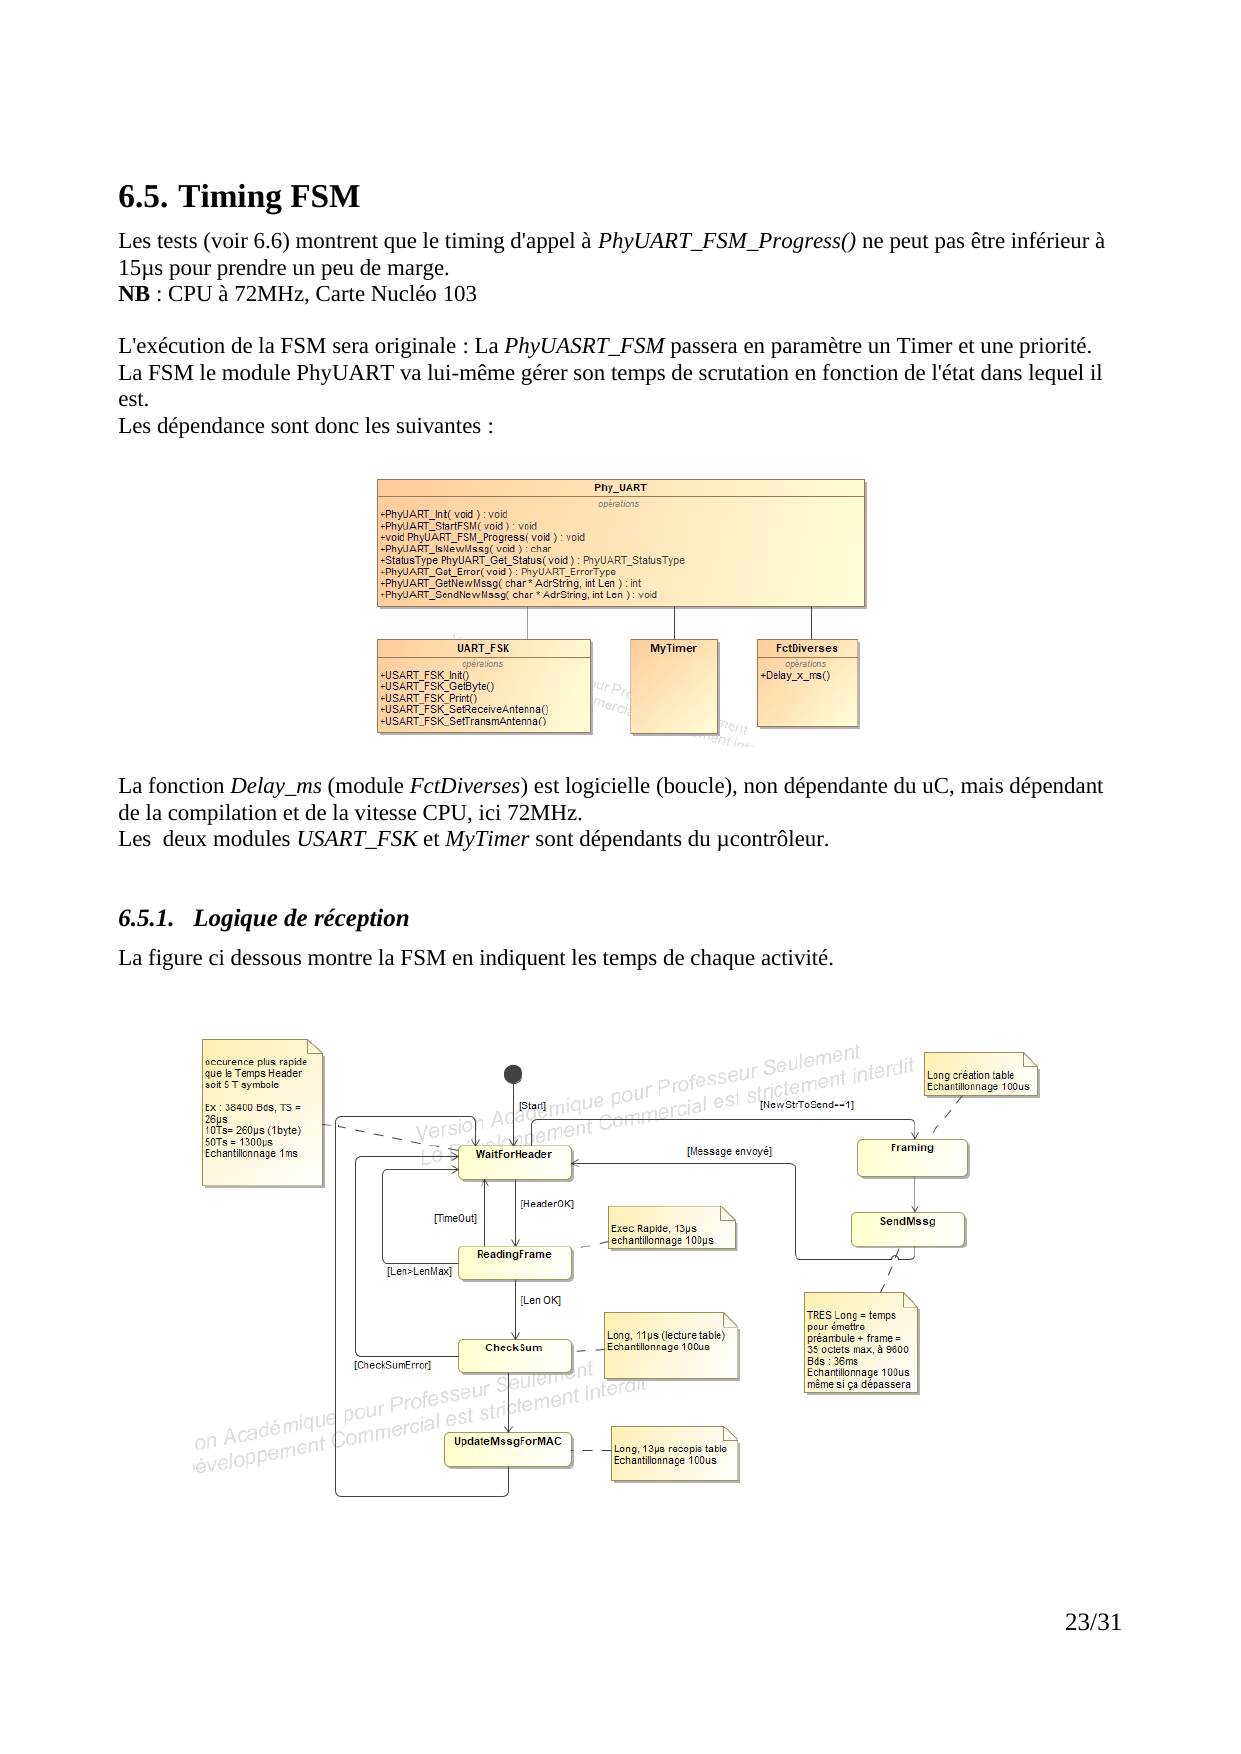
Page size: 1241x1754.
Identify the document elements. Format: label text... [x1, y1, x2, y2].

text Les tests (voir 6.6) montrent que le timing d'appel à PhyUART_FSM_Progress() ne peut pas être inférieur à 15µs pour prendre un peu de marge. [118, 227, 1122, 280]
subtitle Logique de réception [118, 903, 1122, 932]
text L'exécution de la FSM sera originale : La PhyUASRT_FSM passera en paramètre un Timer et une priorité. La FSM le module PhyUART va lui-même gérer son temps de scrutation en fonction de l'état dans lequel il est. [118, 333, 1122, 412]
subtitle Timing FSM [118, 176, 1122, 215]
text La figure ci dessous montre la FSM en indiquent les temps de chaque activité. [118, 944, 1122, 970]
text Les deux modules USART_FSK et MyTimer sont dépendants du µcontrôleur. [118, 825, 1122, 851]
text La fonction Delay_ms (module FctDiverses) est logicielle (boucle), non dépendante du uC, mais dépendant de la compilation et de la vitesse CPU, ici 72MHz. [118, 772, 1122, 825]
text NB : CPU à 72MHz, Carte Nucléo 103 [118, 280, 1122, 306]
text Les dépendance sont donc les suivantes : [118, 412, 1122, 438]
